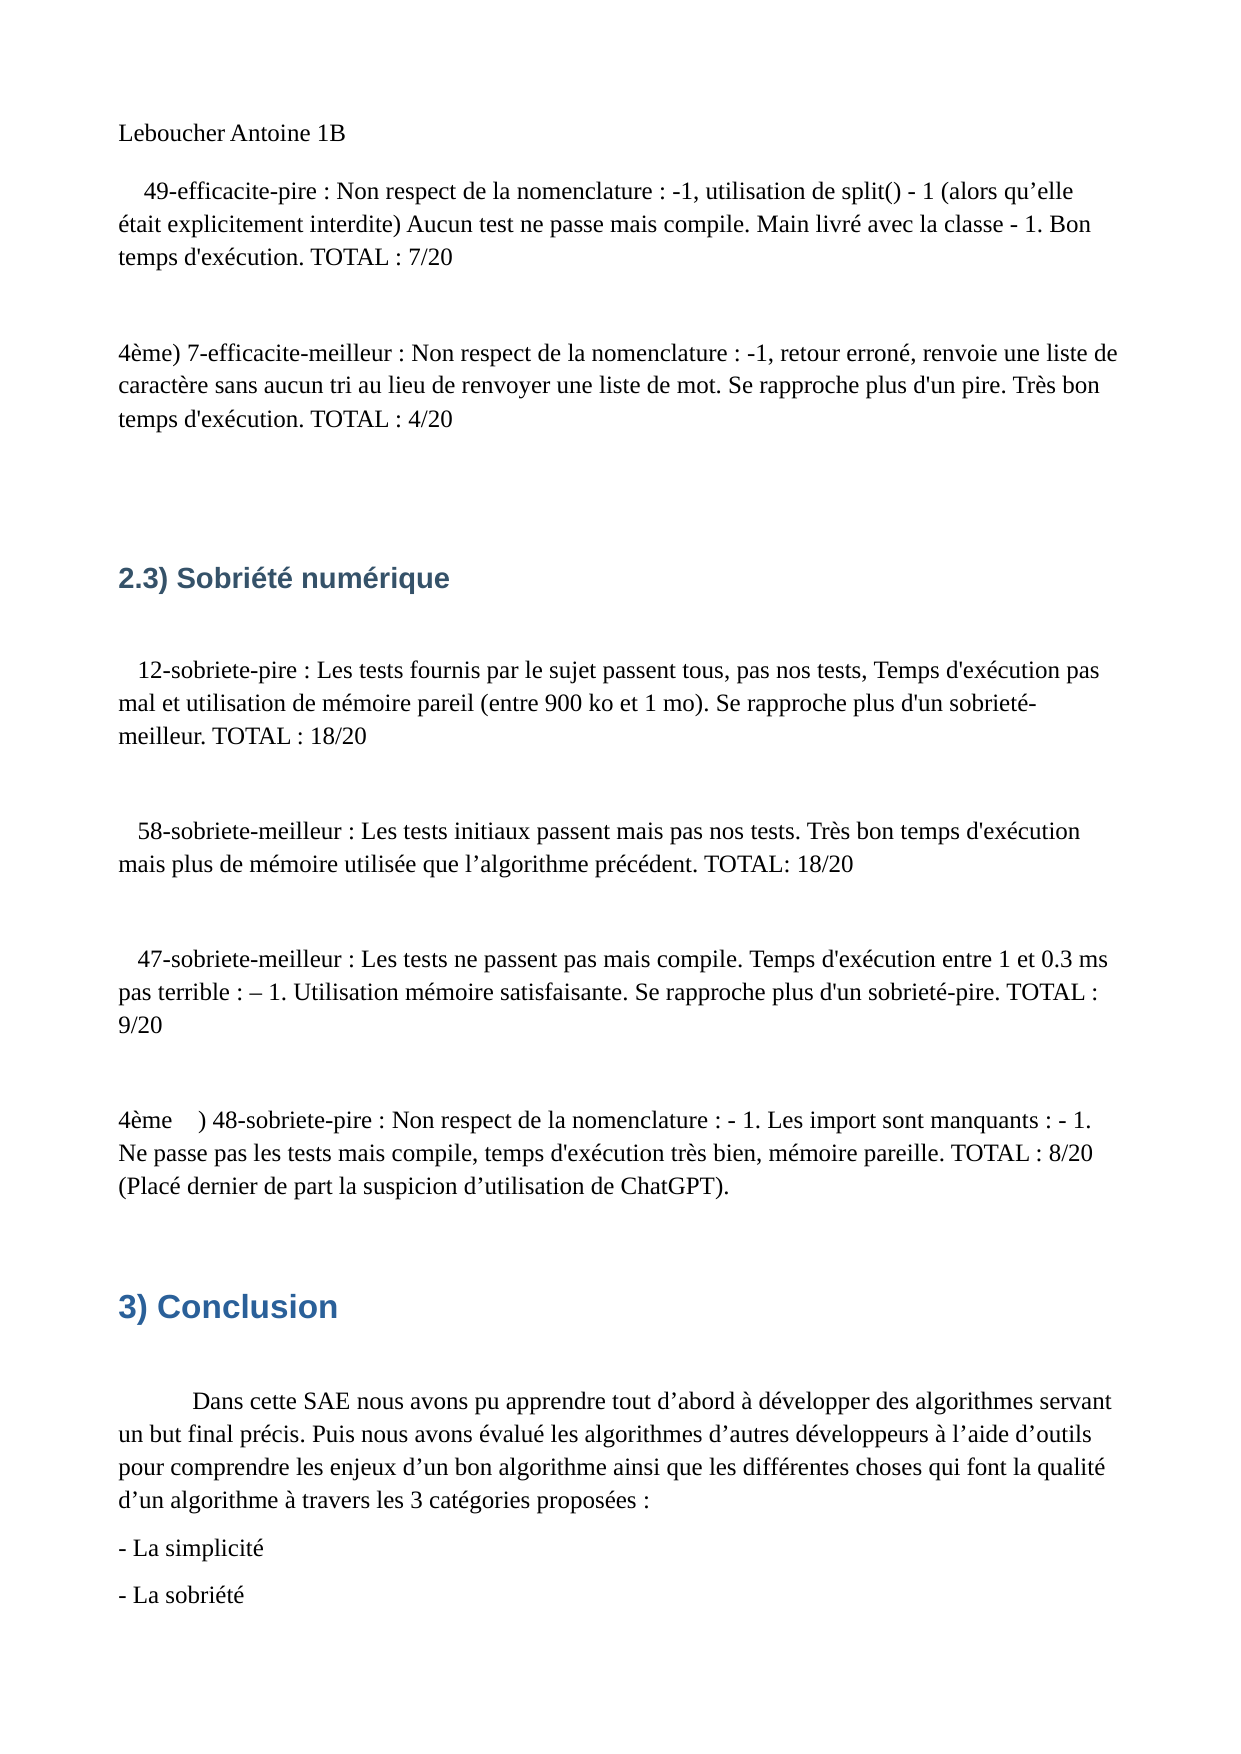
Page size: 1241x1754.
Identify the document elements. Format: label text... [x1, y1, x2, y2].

text 4ème) 7-efficacite-meilleur : Non respect de la nomenclature : -1, retour erroné, renvoie une liste de caractère sans aucun tri au lieu de renvoyer une liste de mot. Se rapproche plus d'un pire. Très bon temps d'exécution. TOTAL : 4/20 [118, 338, 1122, 432]
text 4ème 🤖) 48-sobriete-pire : Non respect de la nomenclature : - 1. Les import sont manquants : - 1. Ne passe pas les tests mais compile, temps d'exécution très bien, mémoire pareille. TOTAL : 8/20 (Placé dernier de part la suspicion d’utilisation de ChatGPT). [118, 1105, 1122, 1200]
text 🥇12-sobriete-pire : Les tests fournis par le sujet passent tous, pas nos tests, Temps d'exécution pas mal et utilisation de mémoire pareil (entre 900 ko et 1 mo). Se rapproche plus d'un sobrieté-meilleur. TOTAL : 18/20 [118, 655, 1122, 749]
subtitle 3) Conclusion [118, 1287, 1122, 1326]
text 🥉 49-efficacite-pire : Non respect de la nomenclature : -1, utilisation de split() - 1 (alors qu’elle était explicitement interdite) Aucun test ne passe mais compile. Main livré avec la classe - 1. Bon temps d'exécution. TOTAL : 7/20 [118, 176, 1122, 271]
text 🥉47-sobriete-meilleur : Les tests ne passent pas mais compile. Temps d'exécution entre 1 et 0.3 ms pas terrible : – 1. Utilisation mémoire satisfaisante. Se rapproche plus d'un sobrieté-pire. TOTAL : 9/20 [118, 944, 1122, 1039]
subtitle 2.3) Sobriété numérique [118, 561, 1122, 594]
text Dans cette SAE nous avons pu apprendre tout d’abord à développer des algorithmes servant un but final précis. Puis nous avons évalué les algorithmes d’autres développeurs à l’aide d’outils pour comprendre les enjeux d’un bon algorithme ainsi que les différentes choses qui font la qualité d’un algorithme à travers les 3 catégories proposées : [118, 1386, 1122, 1514]
text 🥈58-sobriete-meilleur : Les tests initiaux passent mais pas nos tests. Très bon temps d'exécution mais plus de mémoire utilisée que l’algorithme précédent. TOTAL: 18/20 [118, 816, 1122, 878]
text - La simplicité [118, 1533, 1122, 1561]
text - La sobriété [118, 1580, 1122, 1609]
